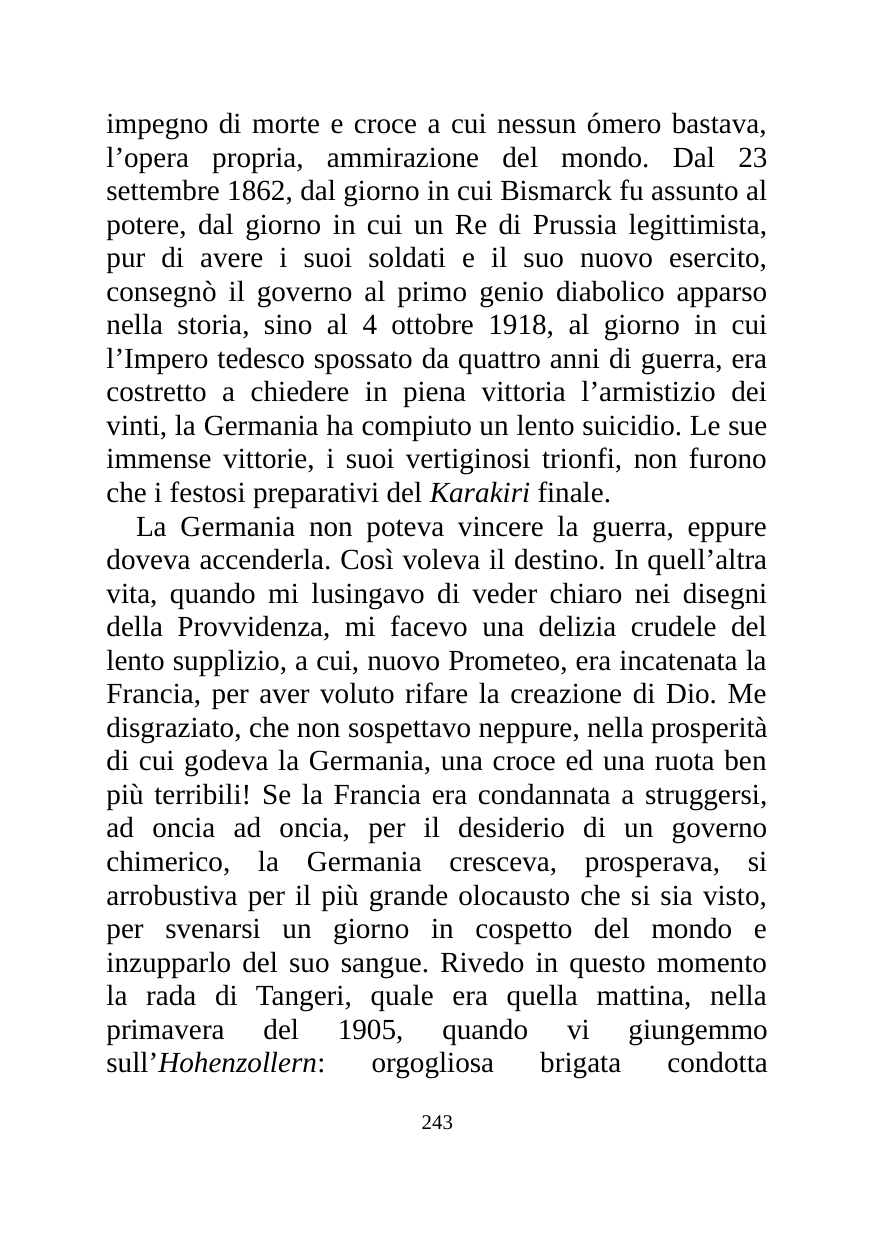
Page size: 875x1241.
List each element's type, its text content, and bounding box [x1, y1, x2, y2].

text impegno di morte e croce a cui nessun ómero bastava, l’opera propria, ammirazione del mondo. Dal 23 settembre 1862, dal giorno in cui Bismarck fu assunto al potere, dal giorno in cui un Re di Prussia legittimista, pur di avere i suoi soldati e il suo nuovo esercito, consegnò il governo al primo genio diabolico apparso nella storia, sino al 4 ottobre 1918, al giorno in cui l’Impero tedesco spossato da quattro anni di guerra, era costretto a chiedere in piena vittoria l’armistizio dei vinti, la Germania ha compiuto un lento suicidio. Le sue immense vittorie, i suoi vertiginosi trionfi, non furono che i festosi preparativi del Karakiri finale. [106, 106, 768, 509]
text La Germania non poteva vincere la guerra, eppure doveva accenderla. Così voleva il destino. In quell’altra vita, quando mi lusingavo di veder chiaro nei disegni della Provvidenza, mi facevo una delizia crudele del lento supplizio, a cui, nuovo Prometeo, era incatenata la Francia, per aver voluto rifare la creazione di Dio. Me disgraziato, che non sospettavo neppure, nella prosperità di cui godeva la Germania, una croce ed una ruota ben più terribili! Se la Francia era condannata a struggersi, ad oncia ad oncia, per il desiderio di un governo chimerico, la Germania cresceva, prosperava, si arrobustiva per il più grande olocausto che si sia visto, per svenarsi un giorno in cospetto del mondo e inzupparlo del suo sangue. Rivedo in questo momento la rada di Tangeri, quale era quella mattina, nella primavera del 1905, quando vi giungemmo sull’Hohenzollern: orgogliosa brigata condotta [106, 509, 768, 1079]
